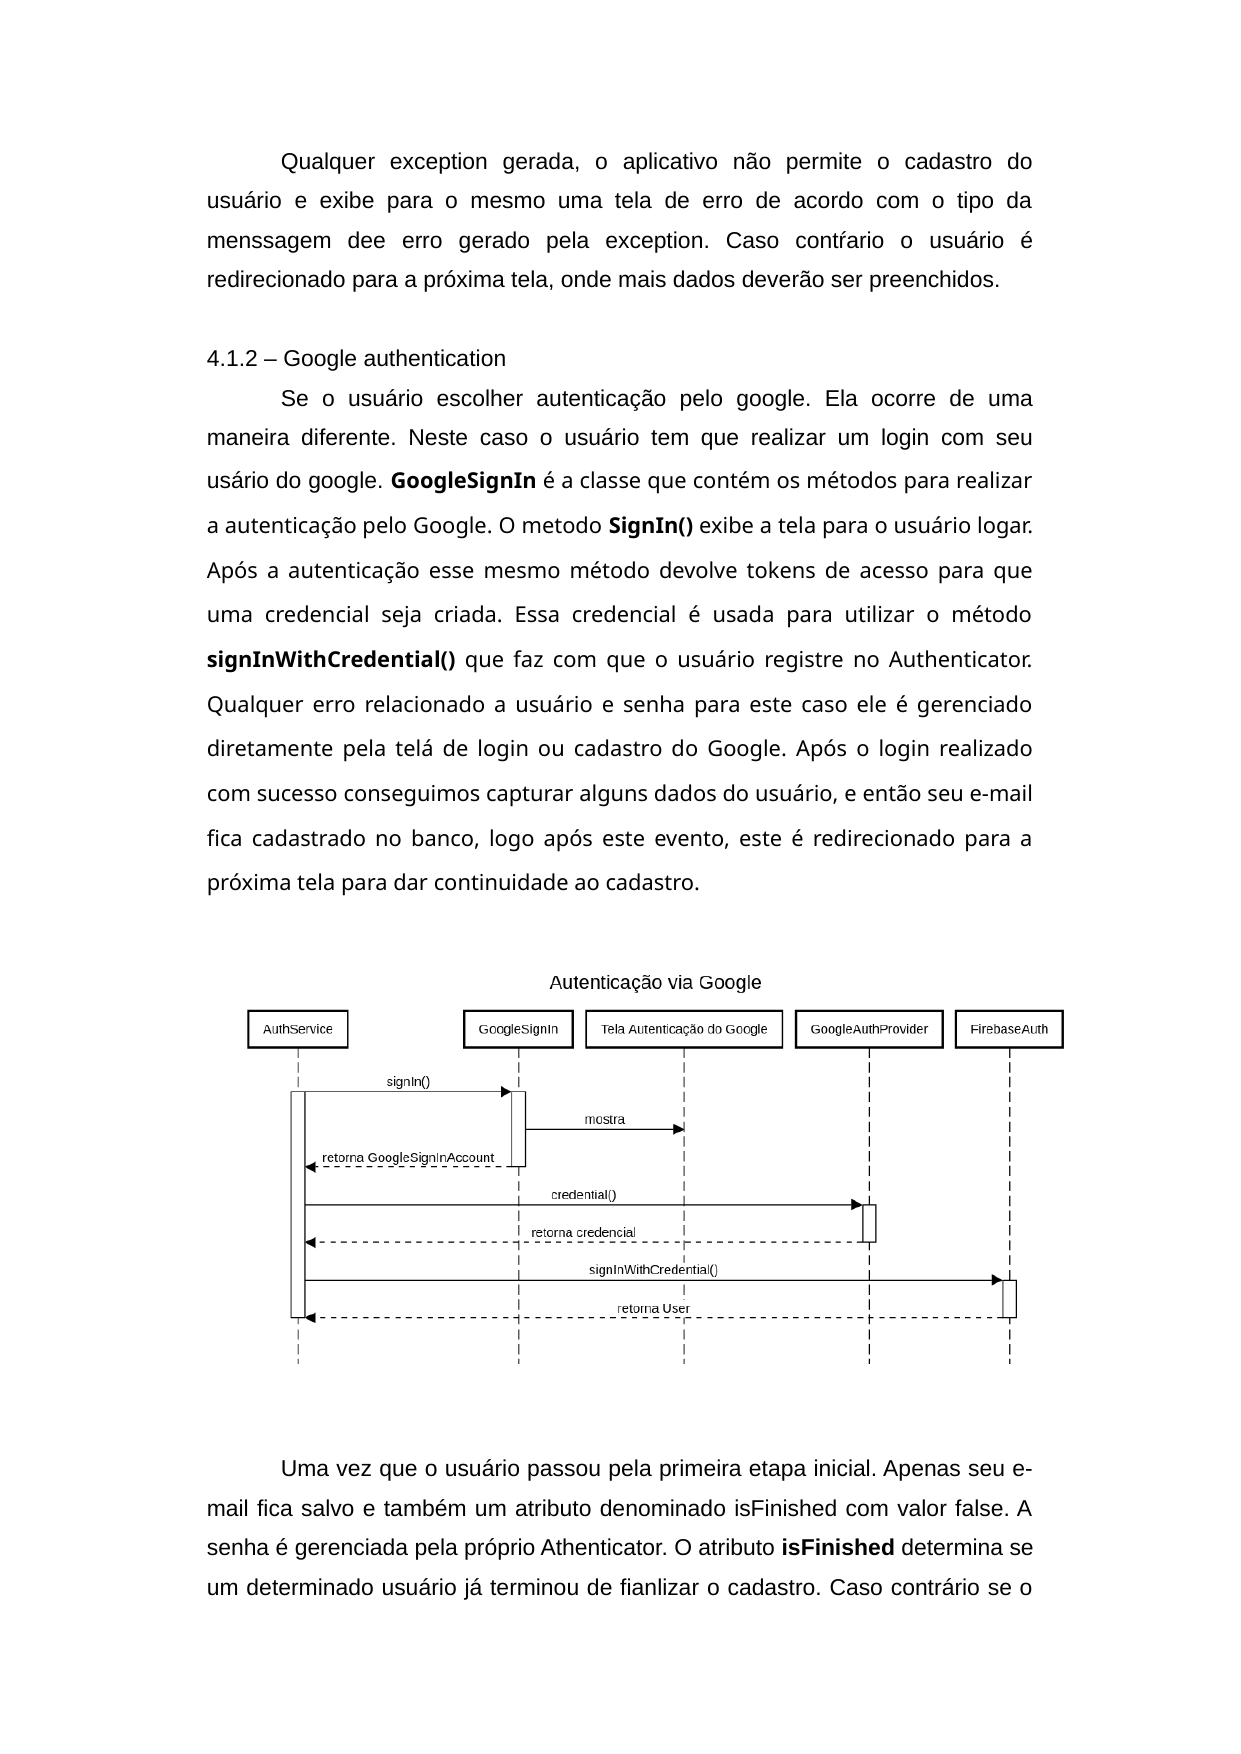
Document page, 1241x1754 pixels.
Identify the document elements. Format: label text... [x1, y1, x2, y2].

text Qualquer exception gerada, o aplicativo não permite o cadastro do usuário e exibe para o mesmo uma tela de erro de acordo com o tipo da menssagem dee erro gerado pela exception. Caso contŕario o usuário é redirecionado para a próxima tela, onde mais dados deverão ser preenchidos. [207, 148, 1033, 292]
text 4.1.2 – Google authentication [207, 345, 1033, 371]
text Se o usuário escolher autenticação pelo google. Ela ocorre de uma maneira diferente. Neste caso o usuário tem que realizar um login com seu usário do google. GoogleSignIn é a classe que contém os métodos para realizar a autenticação pelo Google. O metodo SignIn() exibe a tela para o usuário logar. Após a autenticação esse mesmo método devolve tokens de acesso para que uma credencial seja criada. Essa credencial é usada para utilizar o método signInWithCredential() que faz com que o usuário registre no Authenticator. Qualquer erro relacionado a usuário e senha para este caso ele é gerenciado diretamente pela telá de login ou cadastro do Google. Após o login realizado com sucesso conseguimos capturar alguns dados do usuário, e então seu e-mail fica cadastrado no banco, logo após este evento, este é redirecionado para a próxima tela para dar continuidade ao cadastro. [207, 384, 1033, 897]
picture [241, 968, 1069, 1364]
text Uma vez que o usuário passou pela primeira etapa inicial. Apenas seu e-mail fica salvo e também um atributo denominado isFinished com valor false. A senha é gerenciada pela próprio Athenticator. O atributo isFinished determina se um determinado usuário já terminou de fianlizar o cadastro. Caso contrário se o [207, 1455, 1033, 1600]
